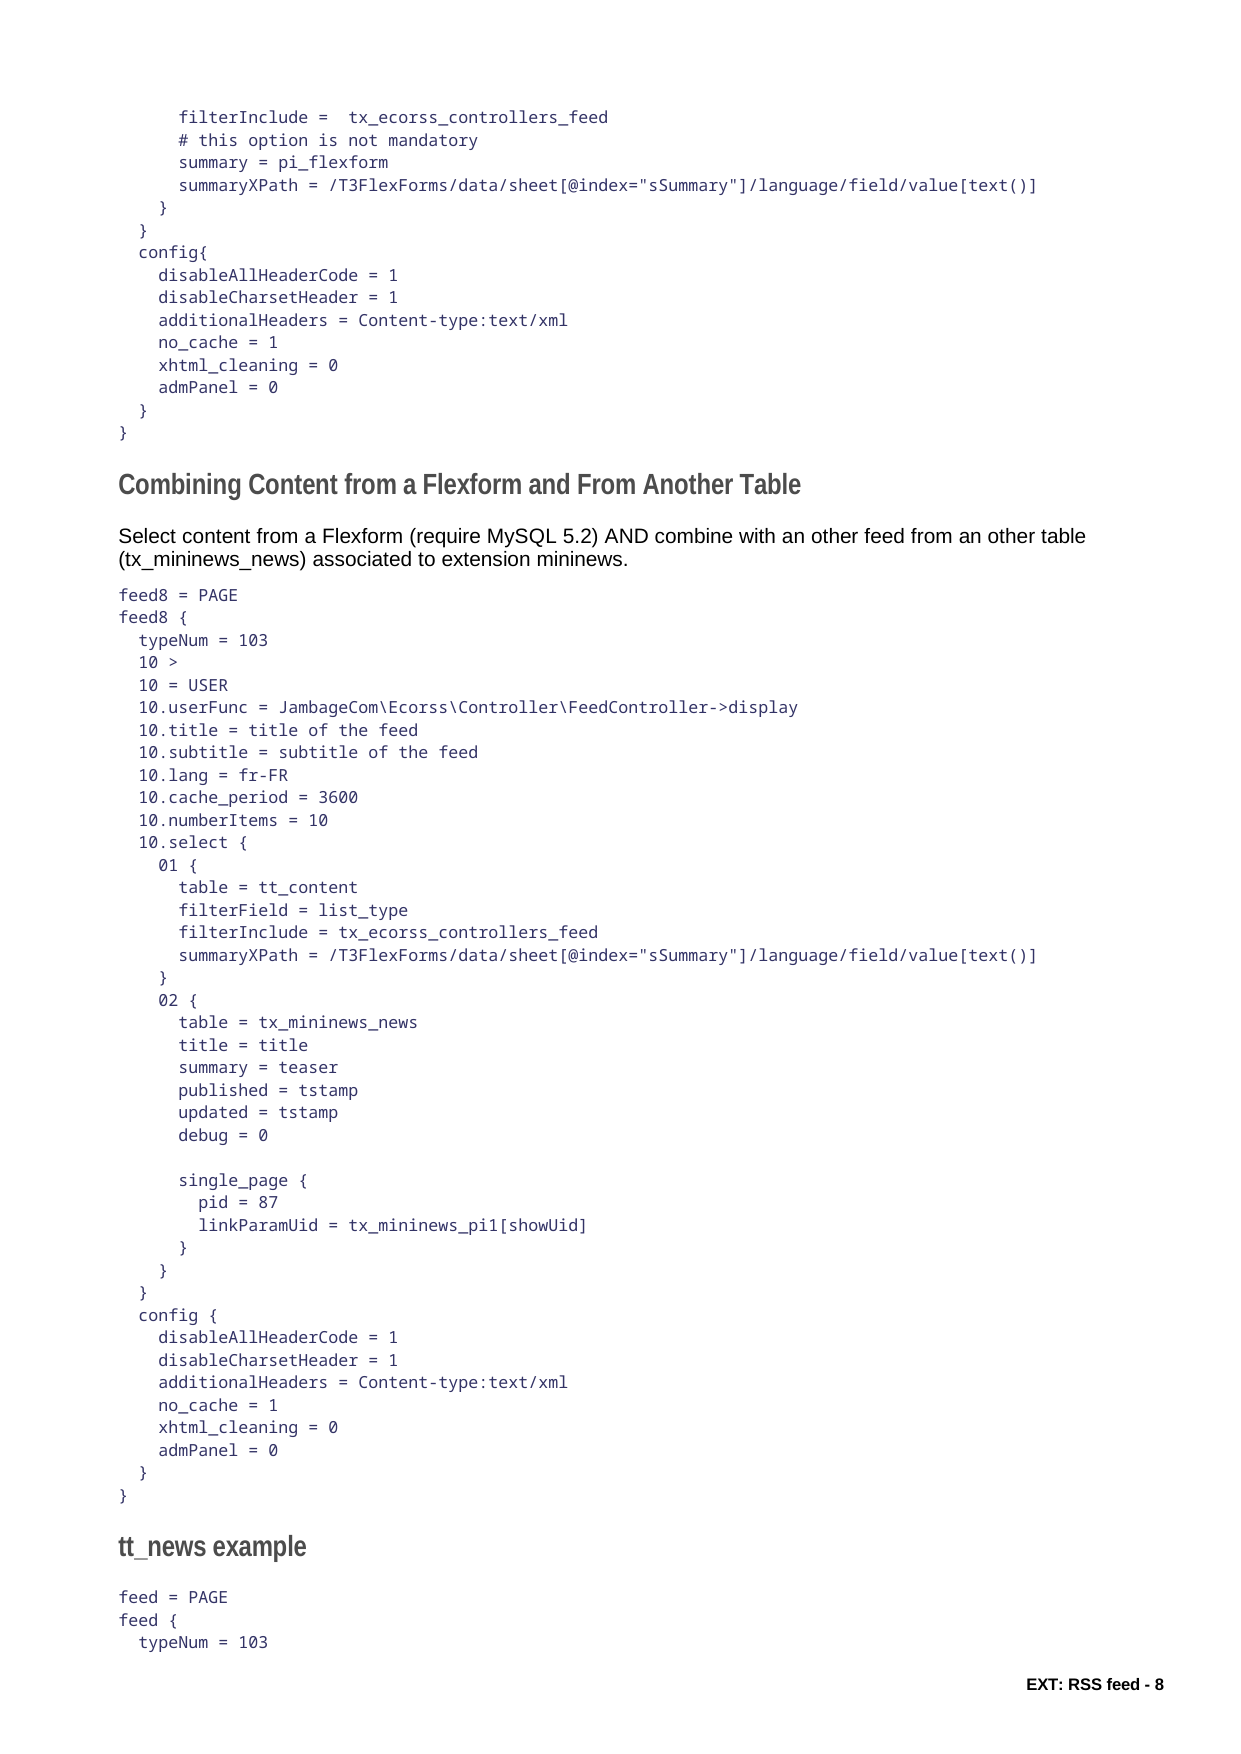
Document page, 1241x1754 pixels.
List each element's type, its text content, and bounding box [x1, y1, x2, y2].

text summaryXPath = /T3FlexForms/data/sheet[@index="sSummary"]/language/field/value[text()] [118, 944, 1163, 966]
text disableAllHeaderCode = 1 [118, 264, 1163, 286]
subtitle Combining Content from a Flexform and From Another Table [118, 467, 1163, 500]
text feed { [118, 1609, 1163, 1631]
text no_cache = 1 [118, 1394, 1163, 1416]
text published = tstamp [118, 1079, 1163, 1101]
text config{ [118, 241, 1163, 264]
text } [118, 219, 1163, 241]
text 10.lang = fr-FR [118, 764, 1163, 786]
text } [118, 966, 1163, 989]
subtitle tt_news example [118, 1530, 1163, 1563]
text xhtml_cleaning = 0 [118, 354, 1163, 376]
text 10.title = title of the feed [118, 719, 1163, 741]
text additionalHeaders = Content-type:text/xml [118, 309, 1163, 331]
text disableAllHeaderCode = 1 [118, 1326, 1163, 1349]
text } [118, 1484, 1163, 1506]
text disableCharsetHeader = 1 [118, 1349, 1163, 1371]
text summary = teaser [118, 1056, 1163, 1079]
text } [118, 1461, 1163, 1484]
text filterInclude = tx_ecorss_controllers_feed [118, 106, 1163, 129]
text typeNum = 103 [118, 1631, 1163, 1654]
text disableCharsetHeader = 1 [118, 286, 1163, 309]
text typeNum = 103 [118, 629, 1163, 651]
text } [118, 421, 1163, 444]
text 10.numberItems = 10 [118, 809, 1163, 831]
text admPanel = 0 [118, 1439, 1163, 1461]
text feed8 { [118, 606, 1163, 629]
text linkParamUid = tx_mininews_pi1[showUid] [118, 1214, 1163, 1236]
text # this option is not mandatory [118, 129, 1163, 151]
text pid = 87 [118, 1191, 1163, 1214]
text xhtml_cleaning = 0 [118, 1416, 1163, 1439]
text 10.cache_period = 3600 [118, 786, 1163, 809]
text 10.select { [118, 831, 1163, 854]
text table = tx_mininews_news [118, 1011, 1163, 1034]
text filterInclude = tx_ecorss_controllers_feed [118, 921, 1163, 944]
text summaryXPath = /T3FlexForms/data/sheet[@index="sSummary"]/language/field/value[text()] [118, 174, 1163, 196]
text 10.subtitle = subtitle of the feed [118, 741, 1163, 764]
text table = tt_content [118, 876, 1163, 899]
text config { [118, 1304, 1163, 1326]
text single_page { [118, 1169, 1163, 1191]
text summary = pi_flexform [118, 151, 1163, 174]
text } [118, 1259, 1163, 1281]
text feed8 = PAGE [118, 584, 1163, 606]
text } [118, 196, 1163, 219]
text 10.userFunc = JambageCom\Ecorss\Controller\FeedController->display [118, 696, 1163, 719]
text } [118, 399, 1163, 421]
text title = title [118, 1034, 1163, 1056]
text debug = 0 [118, 1124, 1163, 1146]
text admPanel = 0 [118, 376, 1163, 399]
text 10 = USER [118, 674, 1163, 696]
text filterField = list_type [118, 899, 1163, 921]
text 10 > [118, 651, 1163, 674]
text } [118, 1281, 1163, 1304]
text additionalHeaders = Content-type:text/xml [118, 1371, 1163, 1394]
text no_cache = 1 [118, 331, 1163, 354]
text Select content from a Flexform (require MySQL 5.2) AND combine with an other feed from an other table (tx_mininews_news) associated to extension mininews. [118, 524, 1163, 571]
text feed = PAGE [118, 1586, 1163, 1609]
text updated = tstamp [118, 1101, 1163, 1124]
text } [118, 1236, 1163, 1259]
text 02 { [118, 989, 1163, 1011]
text 01 { [118, 854, 1163, 876]
